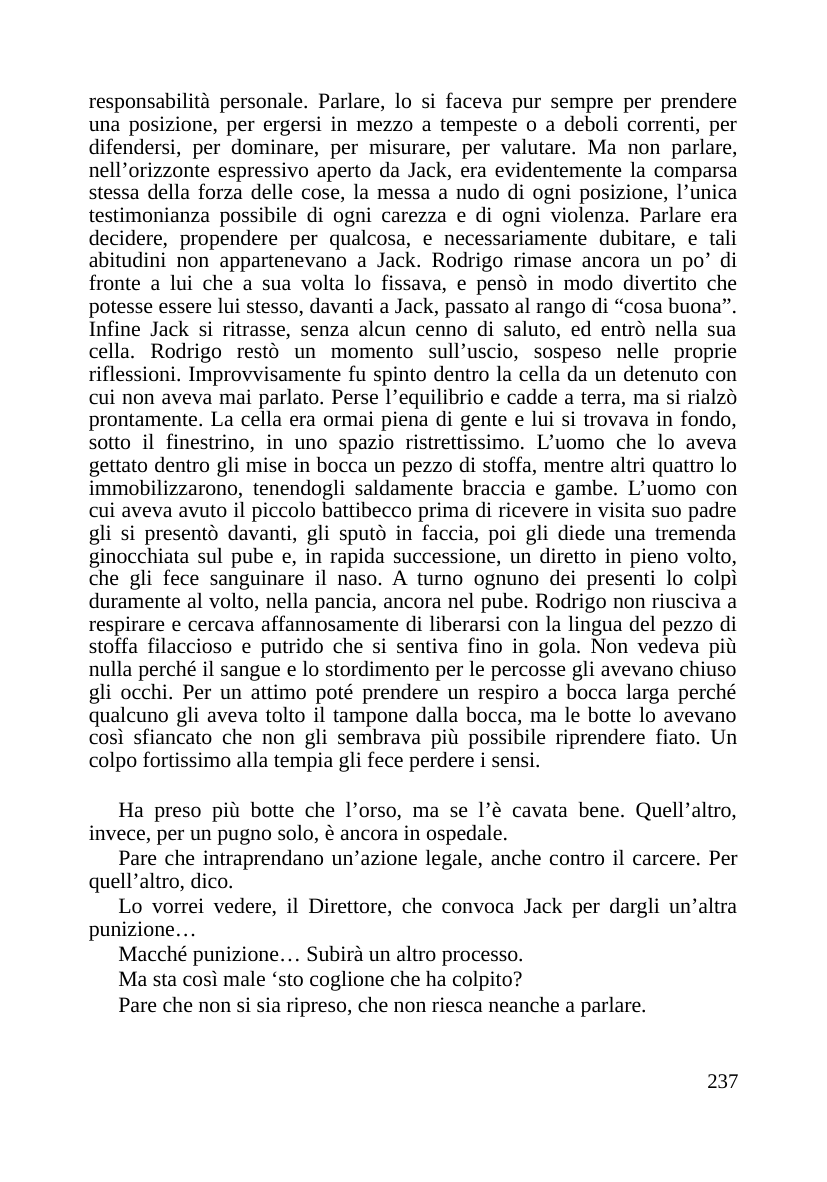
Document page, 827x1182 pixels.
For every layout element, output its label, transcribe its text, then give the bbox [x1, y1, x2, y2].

text Ha preso più botte che l’orso, ma se l’è cavata bene. Quell’altro, invece, per un pugno solo, è ancora in ospedale. [88, 797, 738, 845]
text Lo vorrei vedere, il Direttore, che convoca Jack per dargli un’altra punizione… [88, 893, 738, 941]
text Ma sta così male ‘sto coglione che ha colpito? [88, 966, 738, 992]
text responsabilità personale. Parlare, lo si faceva pur sempre per prendere una posizione, per ergersi in mezzo a tempeste o a deboli correnti, per difendersi, per dominare, per misurare, per valutare. Ma non parlare, nell’orizzonte espressivo aperto da Jack, era evidentemente la comparsa stessa della forza delle cose, la messa a nudo di ogni posizione, l’unica testimonianza possibile di ogni carezza e di ogni violenza. Parlare era decidere, propendere per qualcosa, e necessariamente dubitare, e tali abitudini non appartenevano a Jack. Rodrigo rimase ancora un po’ di fronte a lui che a sua volta lo fissava, e pensò in modo divertito che potesse essere lui stesso, davanti a Jack, passato al rango di “cosa buona”. Infine Jack si ritrasse, senza alcun cenno di saluto, ed entrò nella sua cella. Rodrigo restò un momento sull’uscio, sospeso nelle proprie riflessioni. Improvvisamente fu spinto dentro la cella da un detenuto con cui non aveva mai parlato. Perse l’equilibrio e cadde a terra, ma si rialzò prontamente. La cella era ormai piena di gente e lui si trovava in fondo, sotto il finestrino, in uno spazio ristrettissimo. L’uomo che lo aveva gettato dentro gli mise in bocca un pezzo di stoffa, mentre altri quattro lo immobilizzarono, tenendogli saldamente braccia e gambe. L’uomo con cui aveva avuto il piccolo battibecco prima di ricevere in visita suo padre gli si presentò davanti, gli sputò in faccia, poi gli diede una tremenda ginocchiata sul pube e, in rapida successione, un diretto in pieno volto, che gli fece sanguinare il naso. A turno ognuno dei presenti lo colpì duramente al volto, nella pancia, ancora nel pube. Rodrigo non riusciva a respirare e cercava affannosamente di liberarsi con la lingua del pezzo di stoffa filaccioso e putrido che si sentiva fino in gola. Non vedeva più nulla perché il sangue e lo stordimento per le percosse gli avevano chiuso gli occhi. Per un attimo poté prendere un respiro a bocca larga perché qualcuno gli aveva tolto il tampone dalla bocca, ma le botte lo avevano così sfiancato che non gli sembrava più possibile riprendere fiato. Un colpo fortissimo alla tempia gli fece perdere i sensi. [88, 88, 738, 772]
text Pare che non si sia ripreso, che non riesca neanche a parlare. [88, 992, 738, 1017]
text Pare che intraprendano un’azione legale, anche contro il carcere. Per quell’altro, dico. [88, 845, 738, 893]
text Macché punizione… Subirà un altro processo. [88, 941, 738, 966]
